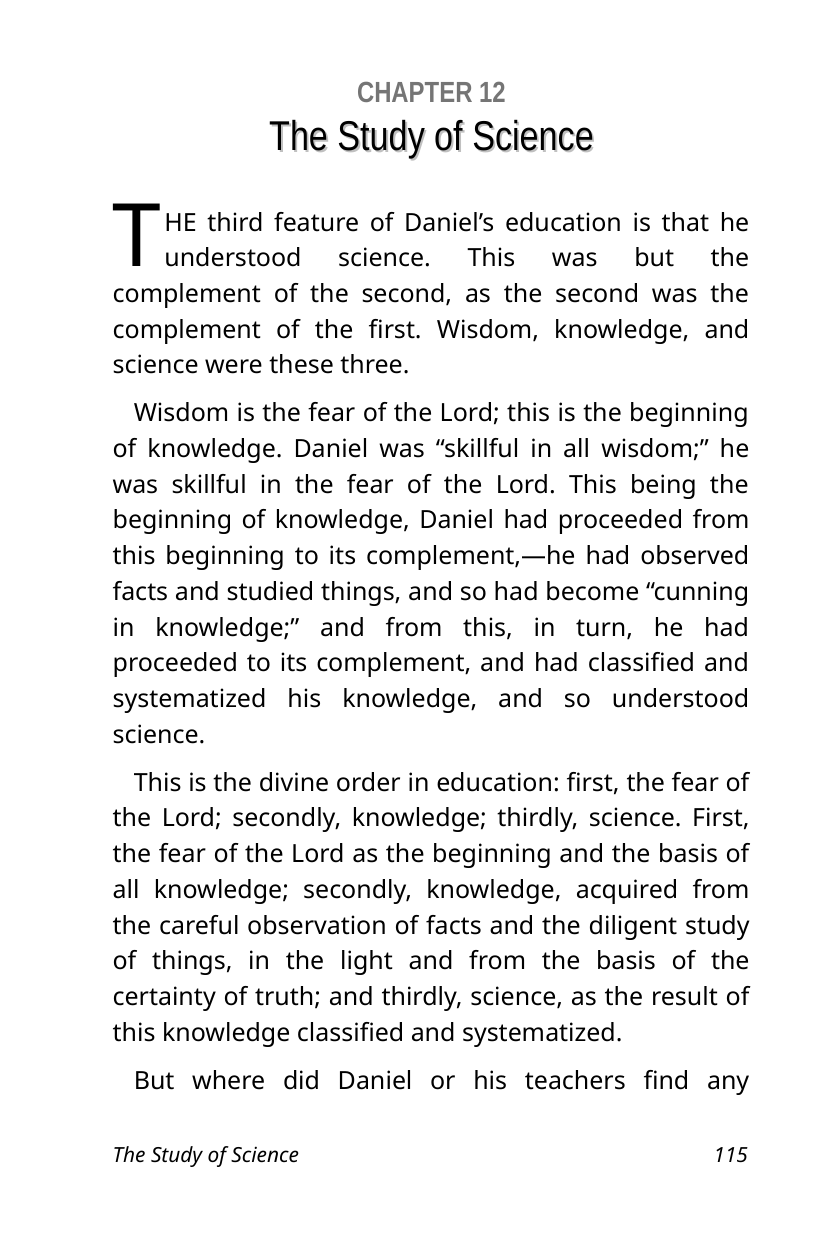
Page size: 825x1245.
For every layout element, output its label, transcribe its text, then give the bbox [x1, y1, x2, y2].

text THE third feature of Daniel’s education is that he understood science. This was but the complement of the second, as the second was the complement of the first. Wisdom, knowledge, and science were these three. [112, 204, 750, 381]
title The Study of Science [112, 111, 750, 159]
text This is the divine order in education: first, the fear of the Lord; secondly, knowledge; thirdly, science. First, the fear of the Lord as the beginning and the basis of all knowledge; secondly, knowledge, acquired from the careful observation of facts and the diligent study of things, in the light and from the basis of the certainty of truth; and thirdly, science, as the result of this knowledge classified and systematized. [112, 764, 750, 1048]
text Wisdom is the fear of the Lord; this is the beginning of knowledge. Daniel was “skillful in all wisdom;” he was skillful in the fear of the Lord. This being the beginning of knowledge, Daniel had proceeded from this beginning to its complement,—he had observed facts and studied things, and so had become “cunning in knowledge;” and from this, in turn, he had proceeded to its complement, and had classified and systematized his knowledge, and so understood science. [112, 395, 750, 751]
text CHAPTER 12 [112, 75, 750, 108]
text But where did Daniel or his teachers find any [112, 1062, 750, 1096]
